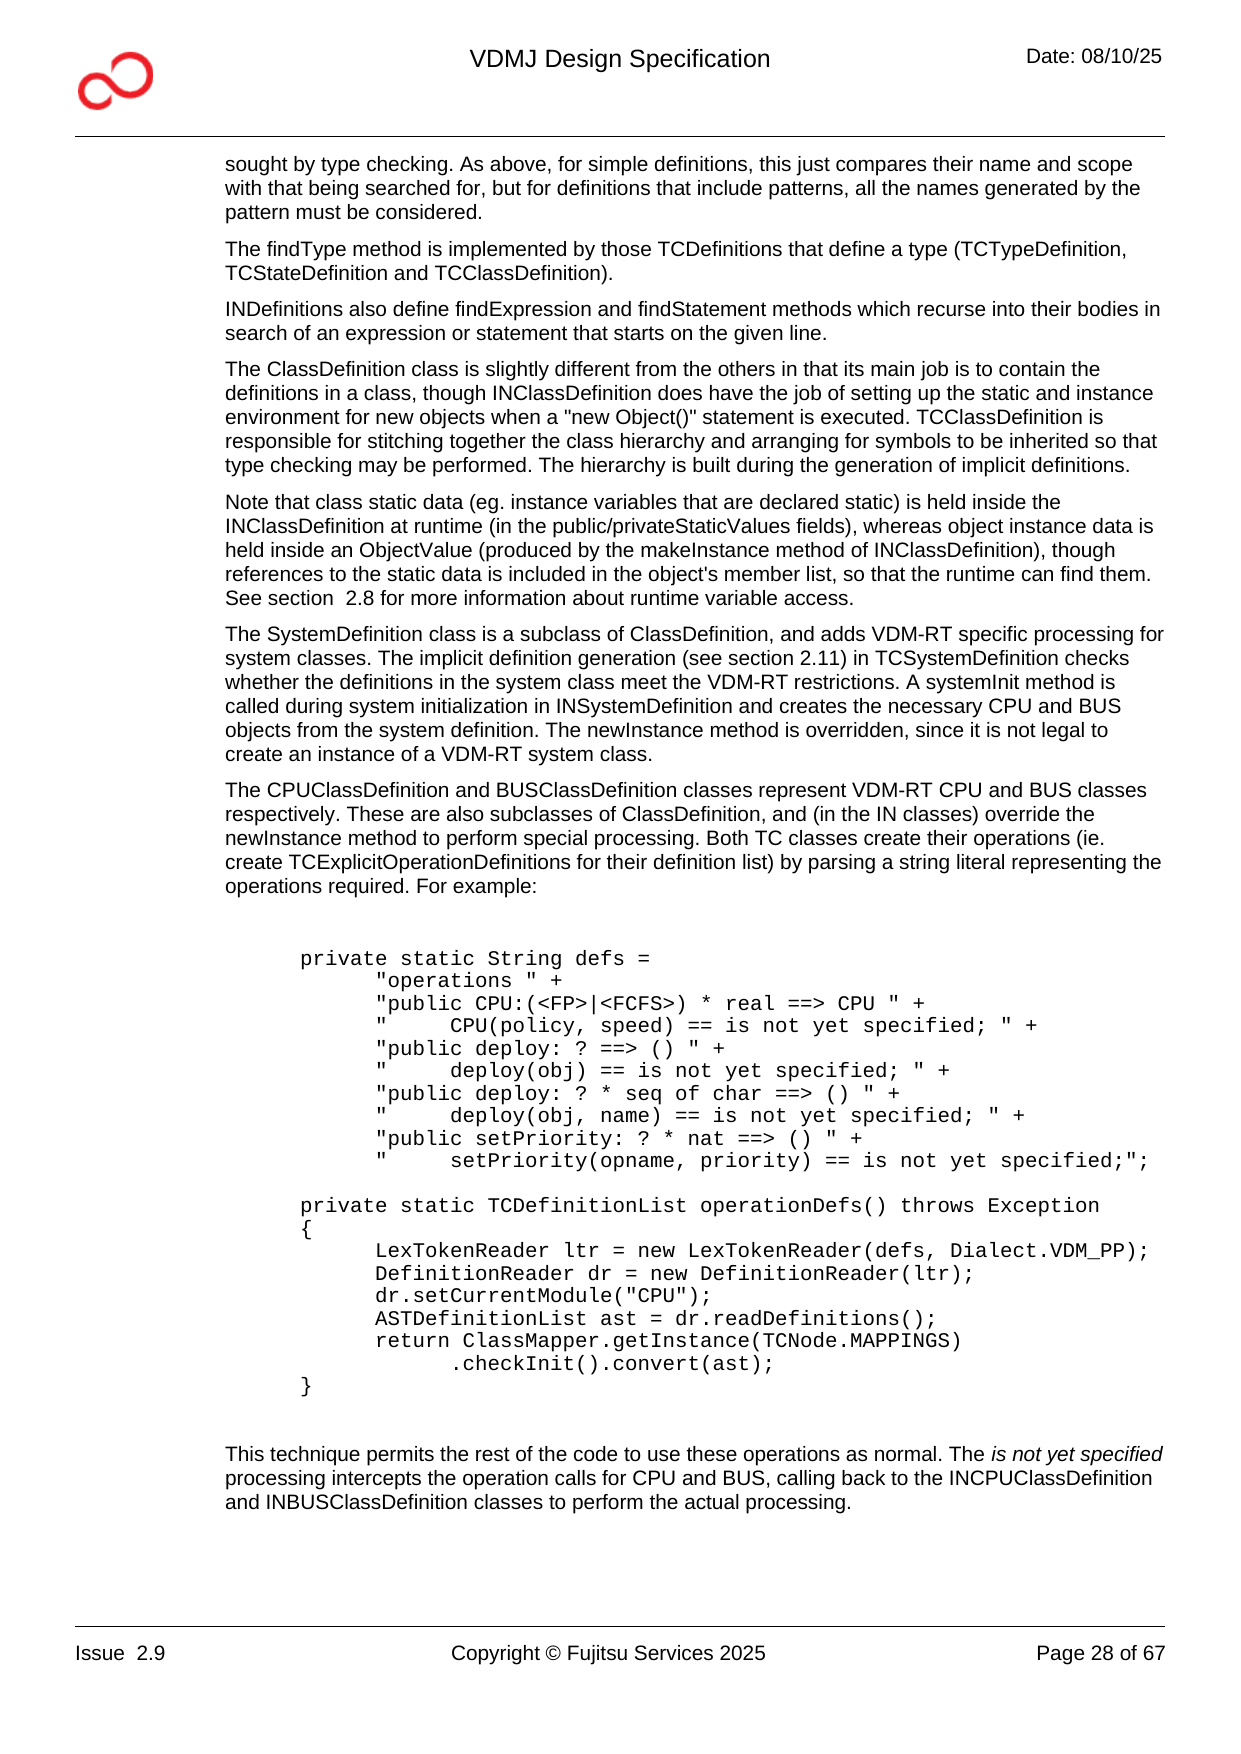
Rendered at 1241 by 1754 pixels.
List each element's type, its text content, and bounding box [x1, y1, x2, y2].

text LexTokenReader ltr = new LexTokenReader(defs, Dialect.VDM_PP); [225, 1240, 1165, 1262]
text ASTDefinitionList ast = dr.readDefinitions(); [225, 1307, 1165, 1330]
text " CPU(policy, speed) == is not yet specified; " + [225, 1015, 1165, 1037]
text INDefinitions also define findExpression and findStatement methods which recurse into their bodies in search of an expression or statement that starts on the given line. [225, 297, 1165, 345]
text DefinitionReader dr = new DefinitionReader(ltr); [225, 1262, 1165, 1285]
text " setPriority(opname, priority) == is not yet specified;"; [225, 1150, 1165, 1172]
text return ClassMapper.getInstance(TCNode.MAPPINGS) [225, 1330, 1165, 1352]
text "operations " + [225, 970, 1165, 992]
text { [225, 1217, 1165, 1240]
text "public deploy: ? * seq of char ==> () " + [225, 1082, 1165, 1105]
text sought by type checking. As above, for simple definitions, this just compares their name and scope with that being searched for, but for definitions that include patterns, all the names generated by the pattern must be considered. [225, 152, 1165, 224]
text The CPUClassDefinition and BUSClassDefinition classes represent VDM-RT CPU and BUS classes respectively. These are also subclasses of ClassDefinition, and (in the IN classes) override the newInstance method to perform special processing. Both TC classes create their operations (ie. create TCExplicitOperationDefinitions for their definition list) by parsing a string literal representing the operations required. For example: [225, 778, 1165, 898]
text .checkInit().convert(ast); [225, 1352, 1165, 1375]
text " deploy(obj, name) == is not yet specified; " + [225, 1105, 1165, 1127]
text This technique permits the rest of the code to use these operations as normal. The is not yet specified processing intercepts the operation calls for CPU and BUS, calling back to the INCPUClassDefinition and INBUSClassDefinition classes to perform the actual processing. [225, 1442, 1165, 1514]
picture [78, 44, 153, 120]
text The SystemDefinition class is a subclass of ClassDefinition, and adds VDM-RT specific processing for system classes. The implicit definition generation (see section 2.11) in TCSystemDefinition checks whether the definitions in the system class meet the VDM-RT restrictions. A systemInit method is called during system initialization in INSystemDefinition and creates the necessary CPU and BUS objects from the system definition. The newInstance method is overridden, since it is not legal to create an instance of a VDM-RT system class. [225, 622, 1165, 766]
text } [225, 1375, 1165, 1397]
text Note that class static data (eg. instance variables that are declared static) is held inside the INClassDefinition at runtime (in the public/privateStaticValues fields), whereas object instance data is held inside an ObjectValue (produced by the makeInstance method of INClassDefinition), though references to the static data is included in the object's member list, so that the runtime can find them. See section 2.8 for more information about runtime variable access. [225, 490, 1165, 610]
text The ClassDefinition class is slightly different from the others in that its main job is to contain the definitions in a class, though INClassDefinition does have the job of setting up the static and instance environment for new objects when a "new Object()" statement is executed. TCClassDefinition is responsible for stitching together the class hierarchy and arranging for symbols to be inherited so that type checking may be performed. The hierarchy is built during the generation of implicit definitions. [225, 358, 1165, 477]
text private static TCDefinitionList operationDefs() throws Exception [225, 1195, 1165, 1217]
text "public setPriority: ? * nat ==> () " + [225, 1127, 1165, 1150]
text " deploy(obj) == is not yet specified; " + [225, 1060, 1165, 1082]
text "public CPU:(<FP>|<FCFS>) * real ==> CPU " + [225, 992, 1165, 1015]
text dr.setCurrentModule("CPU"); [225, 1285, 1165, 1307]
text private static String defs = [225, 947, 1165, 970]
text "public deploy: ? ==> () " + [225, 1037, 1165, 1060]
text The findType method is implemented by those TCDefinitions that define a type (TCTypeDefinition, TCStateDefinition and TCClassDefinition). [225, 237, 1165, 285]
